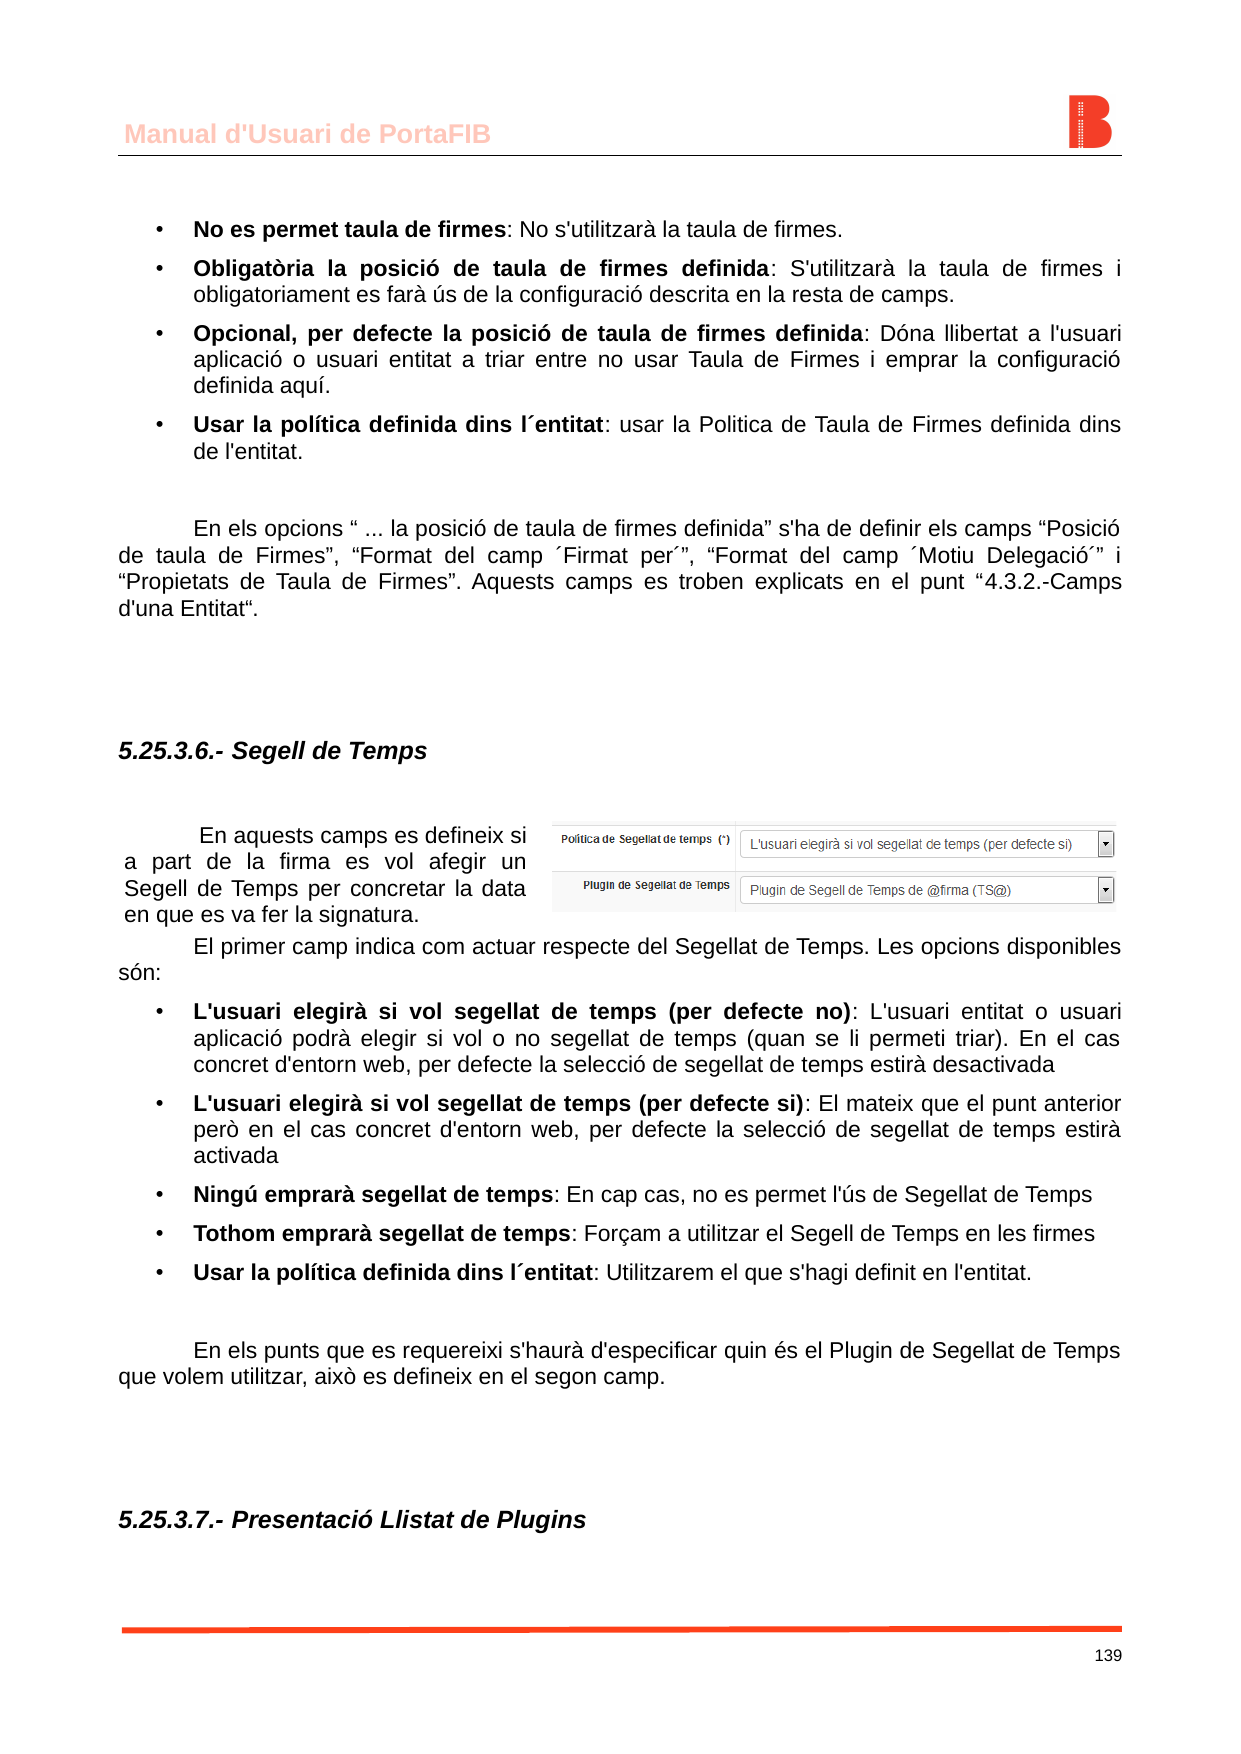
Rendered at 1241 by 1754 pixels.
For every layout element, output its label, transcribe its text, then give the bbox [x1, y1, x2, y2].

list L'usuari elegirà si vol segellat de temps (per defecte si): El mateix que el punt anterior però en el cas concret d'entorn web, per defecte la selecció de segellat de temps estirà activada [156, 1090, 1122, 1169]
list No es permet taula de firmes: No s'utilitzarà la taula de firmes. [156, 216, 1122, 242]
table_header En aquests camps es defineix si a part de la firma es vol afegir un Segell de Temps per concretar la data en que es va fer la signatura. [118, 816, 532, 933]
list Opcional, per defecte la posició de taula de firmes definida: Dóna llibertat a l'usuari aplicació o usuari entitat a triar entre no usar Taula de Firmes i emprar la configuració definida aquí. [156, 320, 1122, 399]
list Tothom emprarà segellat de temps: Forçam a utilitzar el Segell de Temps en les firmes [156, 1220, 1122, 1247]
picture [1063, 94, 1117, 150]
picture [552, 821, 1117, 912]
text El primer camp indica com actuar respecte del Segellat de Temps. Les opcions disponibles són: [118, 933, 1122, 986]
table_header [533, 816, 1122, 933]
text En els punts que es requereixi s'haurà d'especificar quin és el Plugin de Segellat de Temps que volem utilitzar, això es defineix en el segon camp. [118, 1337, 1122, 1389]
list Usar la política definida dins l´entitat: Utilitzarem el que s'hagi definit en l'entitat. [156, 1259, 1122, 1285]
list L'usuari elegirà si vol segellat de temps (per defecte no): L'usuari entitat o usuari aplicació podrà elegir si vol o no segellat de temps (quan se li permeti triar). En el cas concret d'entorn web, per defecte la selecció de segellat de temps estirà desactivada [156, 998, 1122, 1077]
subtitle Presentació Llistat de Plugins [118, 1505, 1122, 1533]
list Ningú emprarà segellat de temps: En cap cas, no es permet l'ús de Segellat de Temps [156, 1181, 1122, 1208]
subtitle Segell de Temps [118, 736, 1122, 765]
text En els opcions “ ... la posició de taula de firmes definida” s'ha de definir els camps “Posició de taula de Firmes”, “Format del camp ´Firmat per´”, “Format del camp ´Motiu Delegació´” i “Propietats de Taula de Firmes”. Aquests camps es troben explicats en el punt “4.3.2Camps d'una Entitat“. [118, 515, 1122, 621]
list Obligatòria la posició de taula de firmes definida: S'utilitzarà la taula de firmes i obligatoriament es farà ús de la configuració descrita en la resta de camps. [156, 254, 1122, 307]
list Usar la política definida dins l´entitat: usar la Politica de Taula de Firmes definida dins de l'entitat. [156, 411, 1122, 464]
